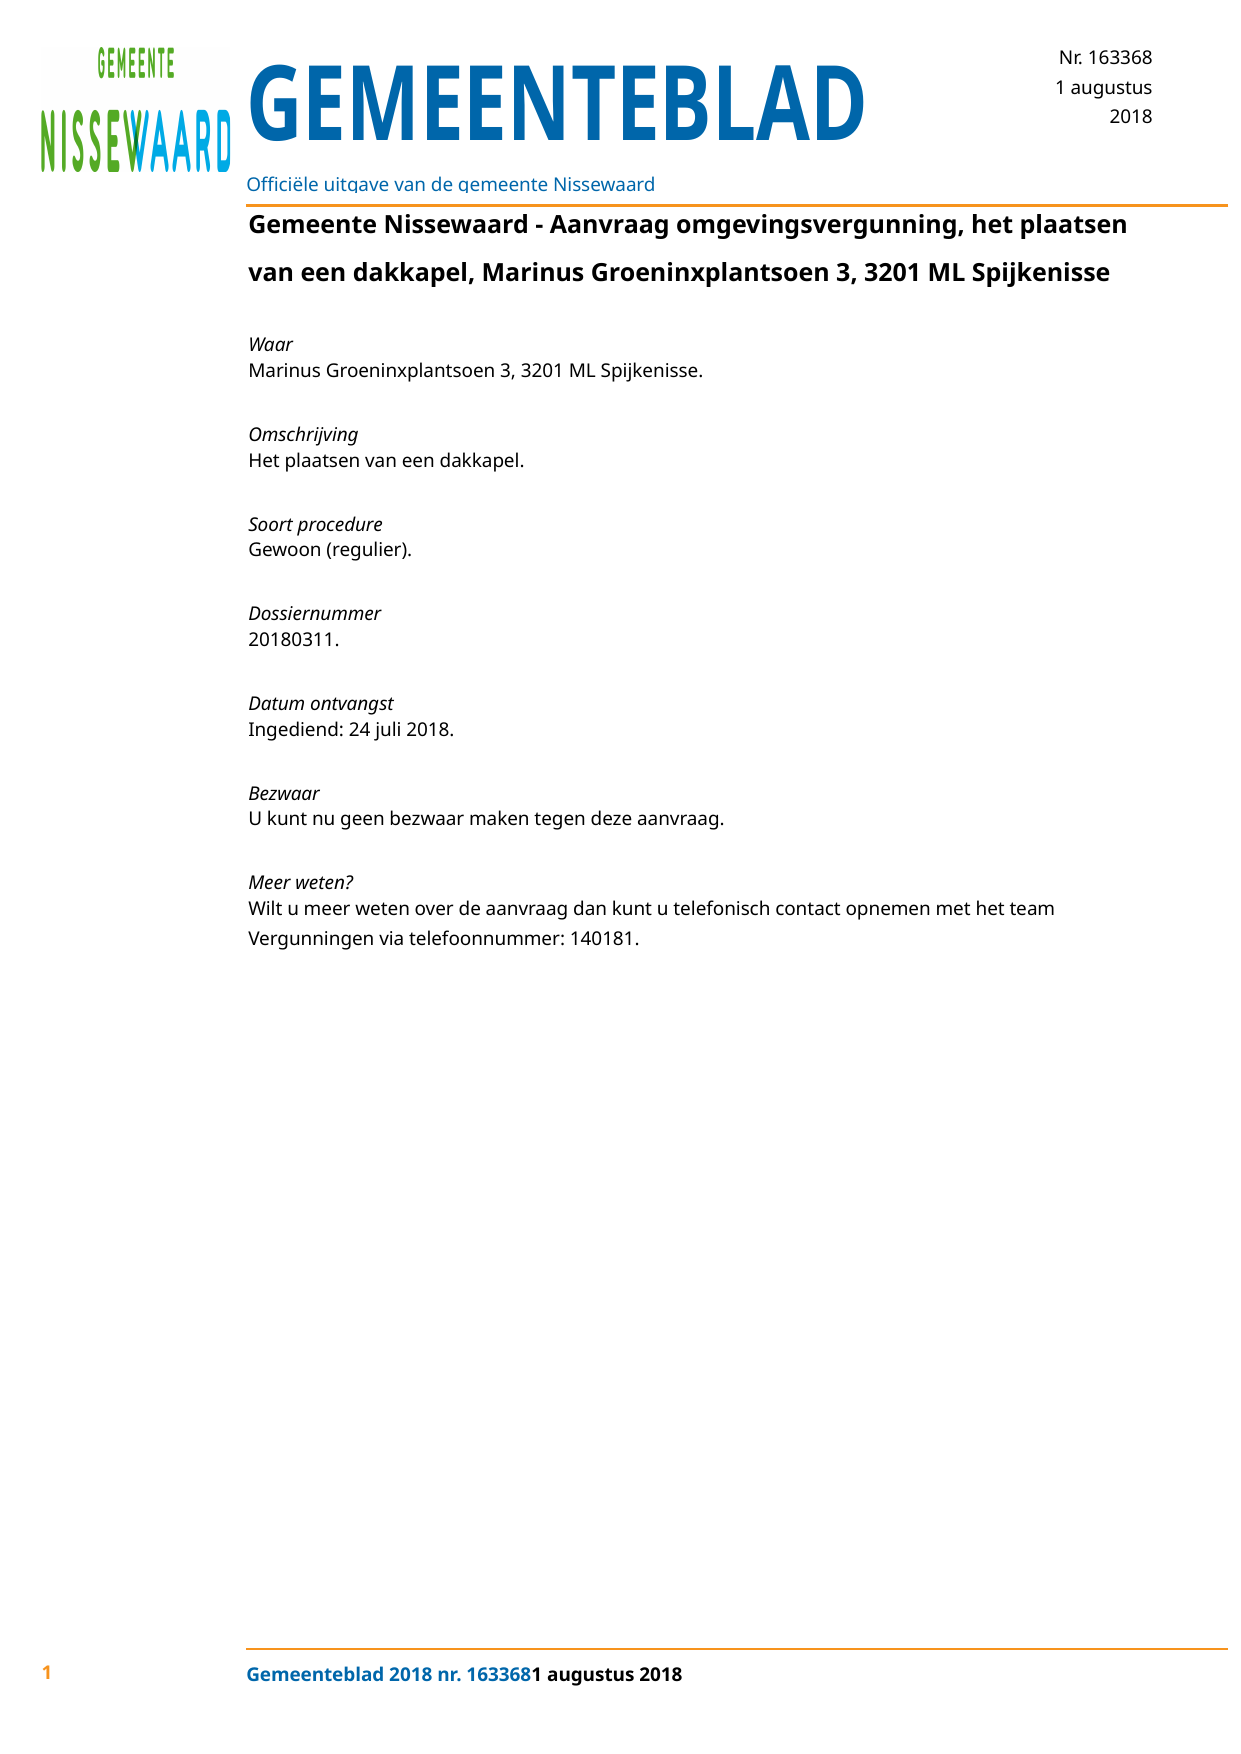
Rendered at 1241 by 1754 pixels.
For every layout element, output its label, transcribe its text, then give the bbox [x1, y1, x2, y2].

picture [176, 157, 187, 172]
text Gewoon (regulier). [248, 537, 1152, 562]
text U kunt nu geen bezwaar maken tegen deze aanvraag. [248, 806, 1152, 831]
text Marinus Groeninxplantsoen 3, 3201 ML Spijkenisse. [248, 357, 1152, 383]
picture [154, 157, 165, 172]
text Het plaatsen van een dakkapel. [248, 447, 1152, 473]
text Gemeente Nissewaard - Aanvraag omgevingsvergunning, het plaatsen van een dakkapel, Marinus Groeninxplantsoen 3, 3201 ML Spijkenisse [248, 207, 1152, 288]
text Meer weten? [248, 869, 1152, 895]
text Omschrijving [248, 421, 1152, 447]
text 20180311. [248, 626, 1152, 652]
text Soort procedure [248, 511, 1152, 537]
picture [41, 47, 231, 172]
picture [222, 122, 227, 160]
text Datum ontvangst [248, 690, 1152, 716]
picture [201, 122, 206, 138]
text Waar [248, 331, 1152, 357]
picture [200, 151, 206, 172]
text Wilt u meer weten over de aanvraag dan kunt u telefonisch contact opnemen met het team Vergunningen via telefoonnummer: 140181. [248, 895, 1152, 951]
text Bezwaar [248, 780, 1152, 806]
text Dossiernummer [248, 601, 1152, 626]
text Ingediend: 24 juli 2018. [248, 716, 1152, 742]
